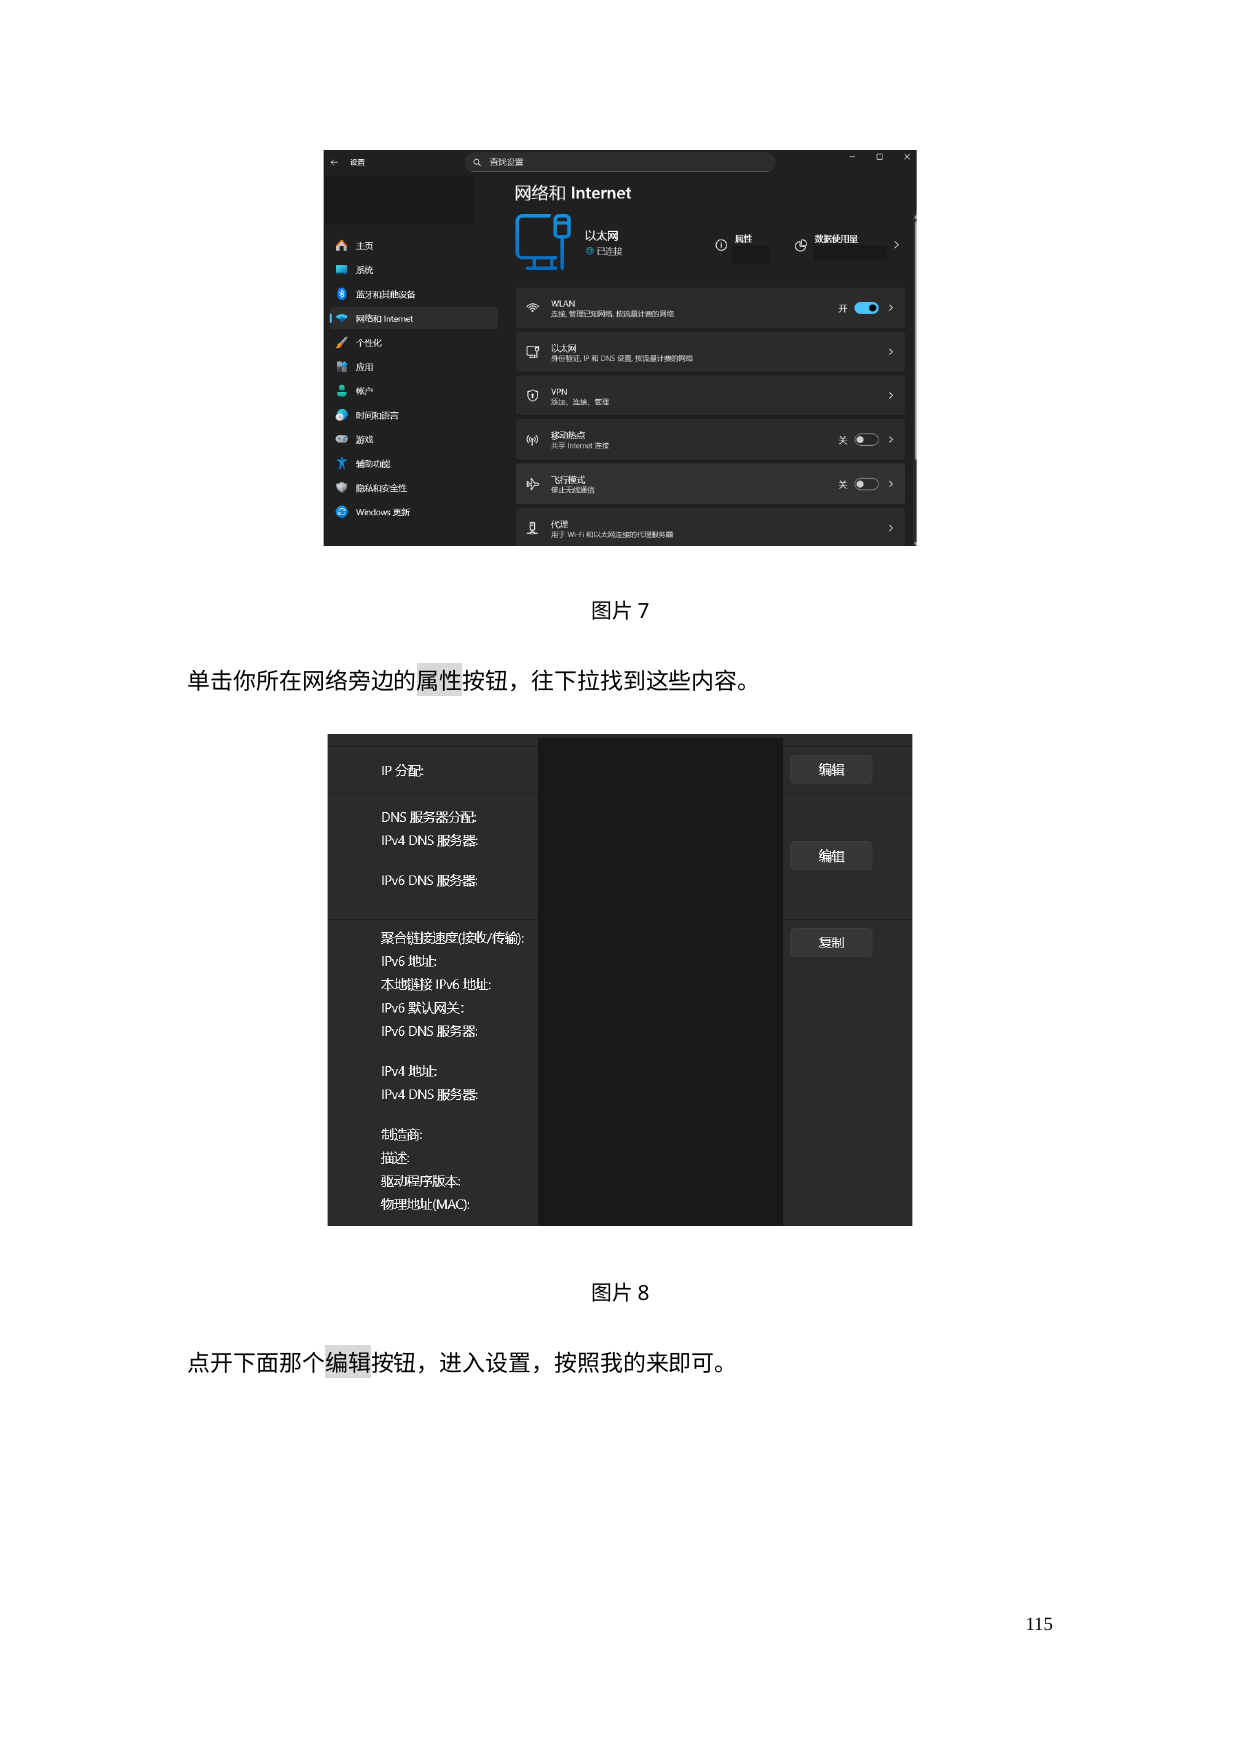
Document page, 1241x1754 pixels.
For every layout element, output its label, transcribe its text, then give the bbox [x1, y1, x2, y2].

picture [323, 150, 917, 546]
text 图片 8 [187, 1275, 1053, 1308]
text 图片 7 [187, 593, 1053, 626]
picture [327, 734, 913, 1226]
text 点开下面那个编辑按钮，进入设置，按照我的来即可。 [187, 1329, 1053, 1394]
text 单击你所在网络旁边的属性按钮，往下拉找到这些内容。 [187, 647, 1053, 712]
